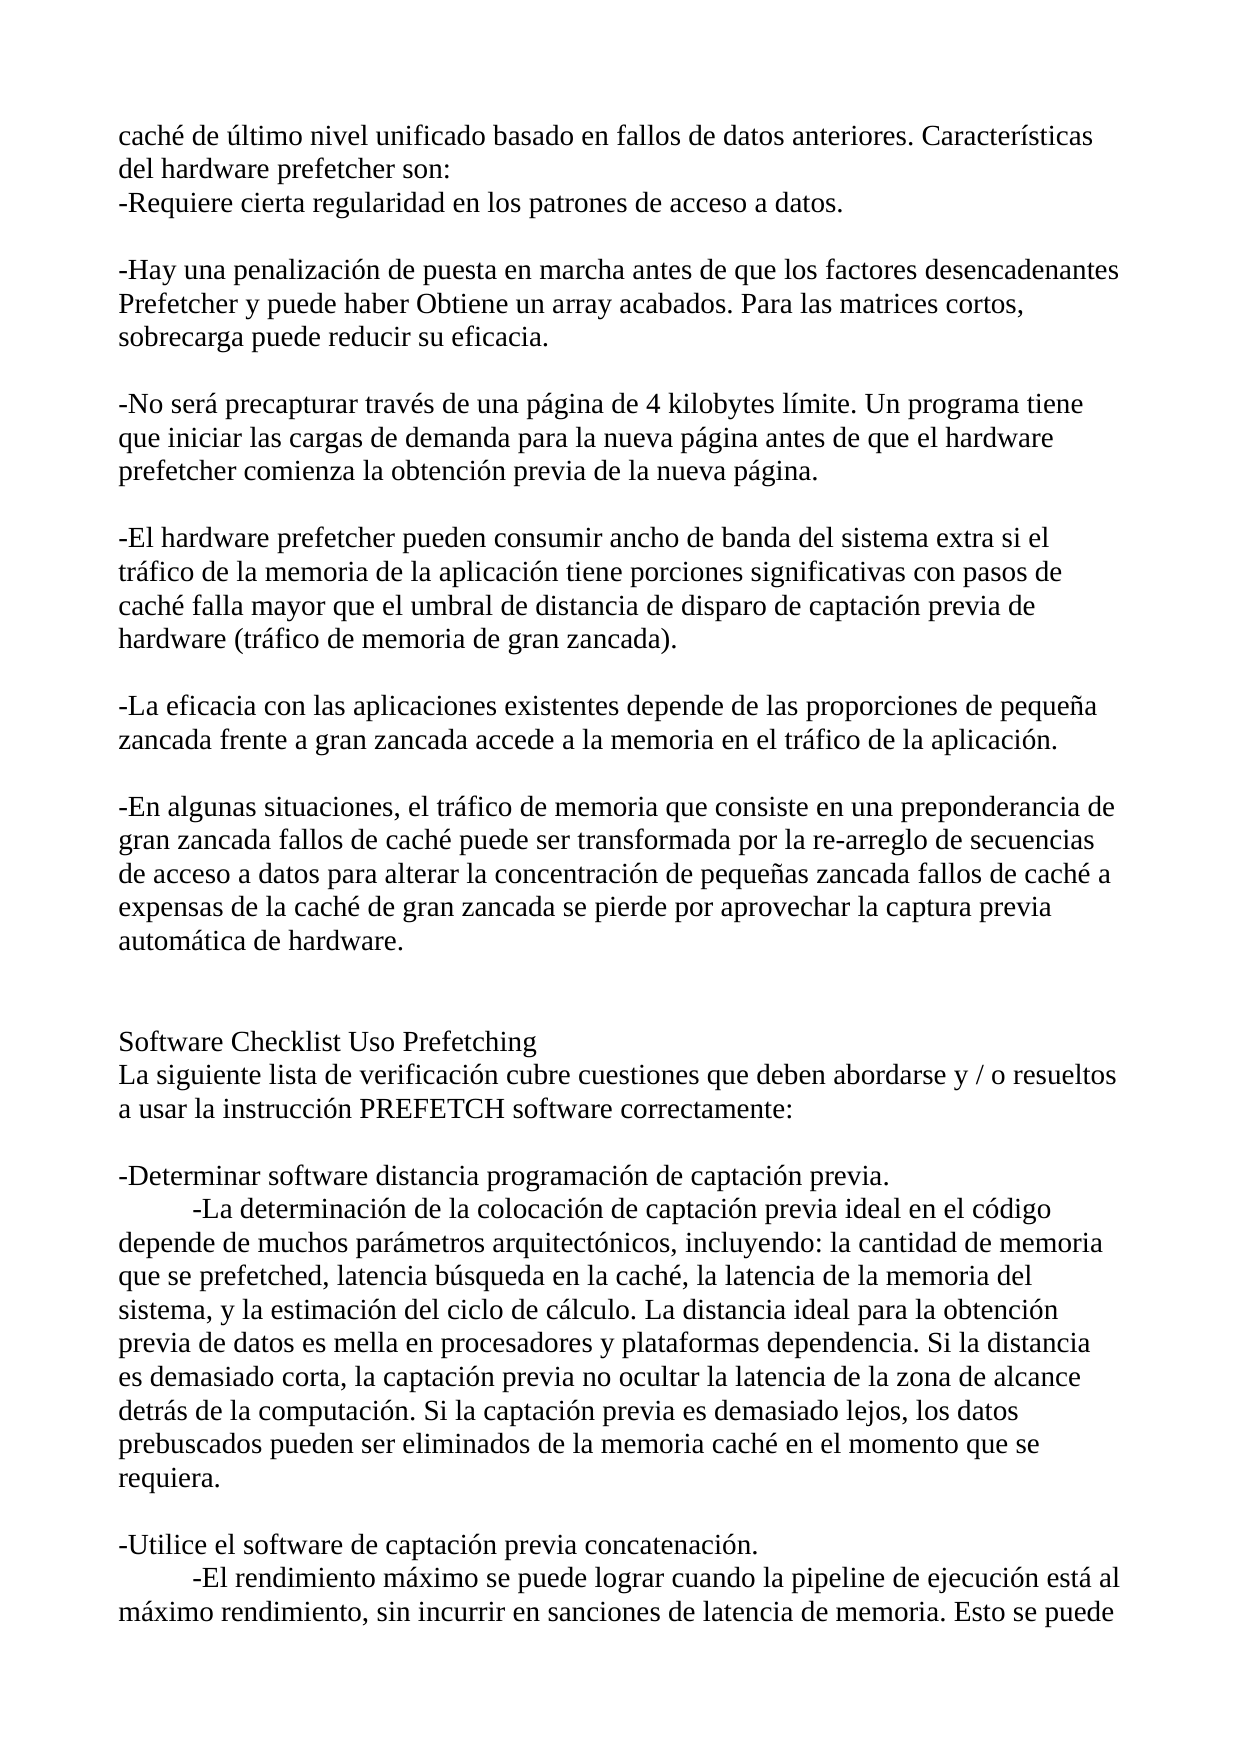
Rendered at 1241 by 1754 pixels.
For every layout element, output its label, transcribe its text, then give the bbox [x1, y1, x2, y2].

text La siguiente lista de verificación cubre cuestiones que deben abordarse y / o resueltos a usar la instrucción PREFETCH software correctamente: [118, 1057, 1122, 1124]
text -Utilice el software de captación previa concatenación. [118, 1527, 1122, 1560]
text -No será precapturar través de una página de 4 kilobytes límite. Un programa tiene que iniciar las cargas de demanda para la nueva página antes de que el hardware prefetcher comienza la obtención previa de la nueva página. [118, 386, 1122, 487]
text -El rendimiento máximo se puede lograr cuando la pipeline de ejecución está al máximo rendimiento, sin incurrir en sanciones de latencia de memoria. Esto se puede [118, 1560, 1122, 1627]
text -Requiere cierta regularidad en los patrones de acceso a datos. [118, 185, 1122, 219]
text caché de último nivel unificado basado en fallos de datos anteriores. Características del hardware prefetcher son: [118, 118, 1122, 185]
text -La eficacia con las aplicaciones existentes depende de las proporciones de pequeña zancada frente a gran zancada accede a la memoria en el tráfico de la aplicación. [118, 688, 1122, 755]
text -La determinación de la colocación de captación previa ideal en el código depende de muchos parámetros arquitectónicos, incluyendo: la cantidad de memoria que se prefetched, latencia búsqueda en la caché, la latencia de la memoria del sistema, y la estimación del ciclo de cálculo. La distancia ideal para la obtención previa de datos es mella en procesadores y plataformas dependencia. Si la distancia es demasiado corta, la captación previa no ocultar la latencia de la zona de alcance detrás de la computación. Si la captación previa es demasiado lejos, los datos prebuscados pueden ser eliminados de la memoria caché en el momento que se requiera. [118, 1191, 1122, 1493]
text -Hay una penalización de puesta en marcha antes de que los factores desencadenantes Prefetcher y puede haber Obtiene un array acabados. Para las matrices cortos, sobrecarga puede reducir su eficacia. [118, 252, 1122, 353]
text -Determinar software distancia programación de captación previa. [118, 1158, 1122, 1191]
text Software Checklist Uso Prefetching [118, 1024, 1122, 1057]
text -En algunas situaciones, el tráfico de memoria que consiste en una preponderancia de gran zancada fallos de caché puede ser transformada por la re-arreglo de secuencias de acceso a datos para alterar la concentración de pequeñas zancada fallos de caché a expensas de la caché de gran zancada se pierde por aprovechar la captura previa automática de hardware. [118, 789, 1122, 957]
text -El hardware prefetcher pueden consumir ancho de banda del sistema extra si el tráfico de la memoria de la aplicación tiene porciones significativas con pasos de caché falla mayor que el umbral de distancia de disparo de captación previa de hardware (tráfico de memoria de gran zancada). [118, 521, 1122, 655]
